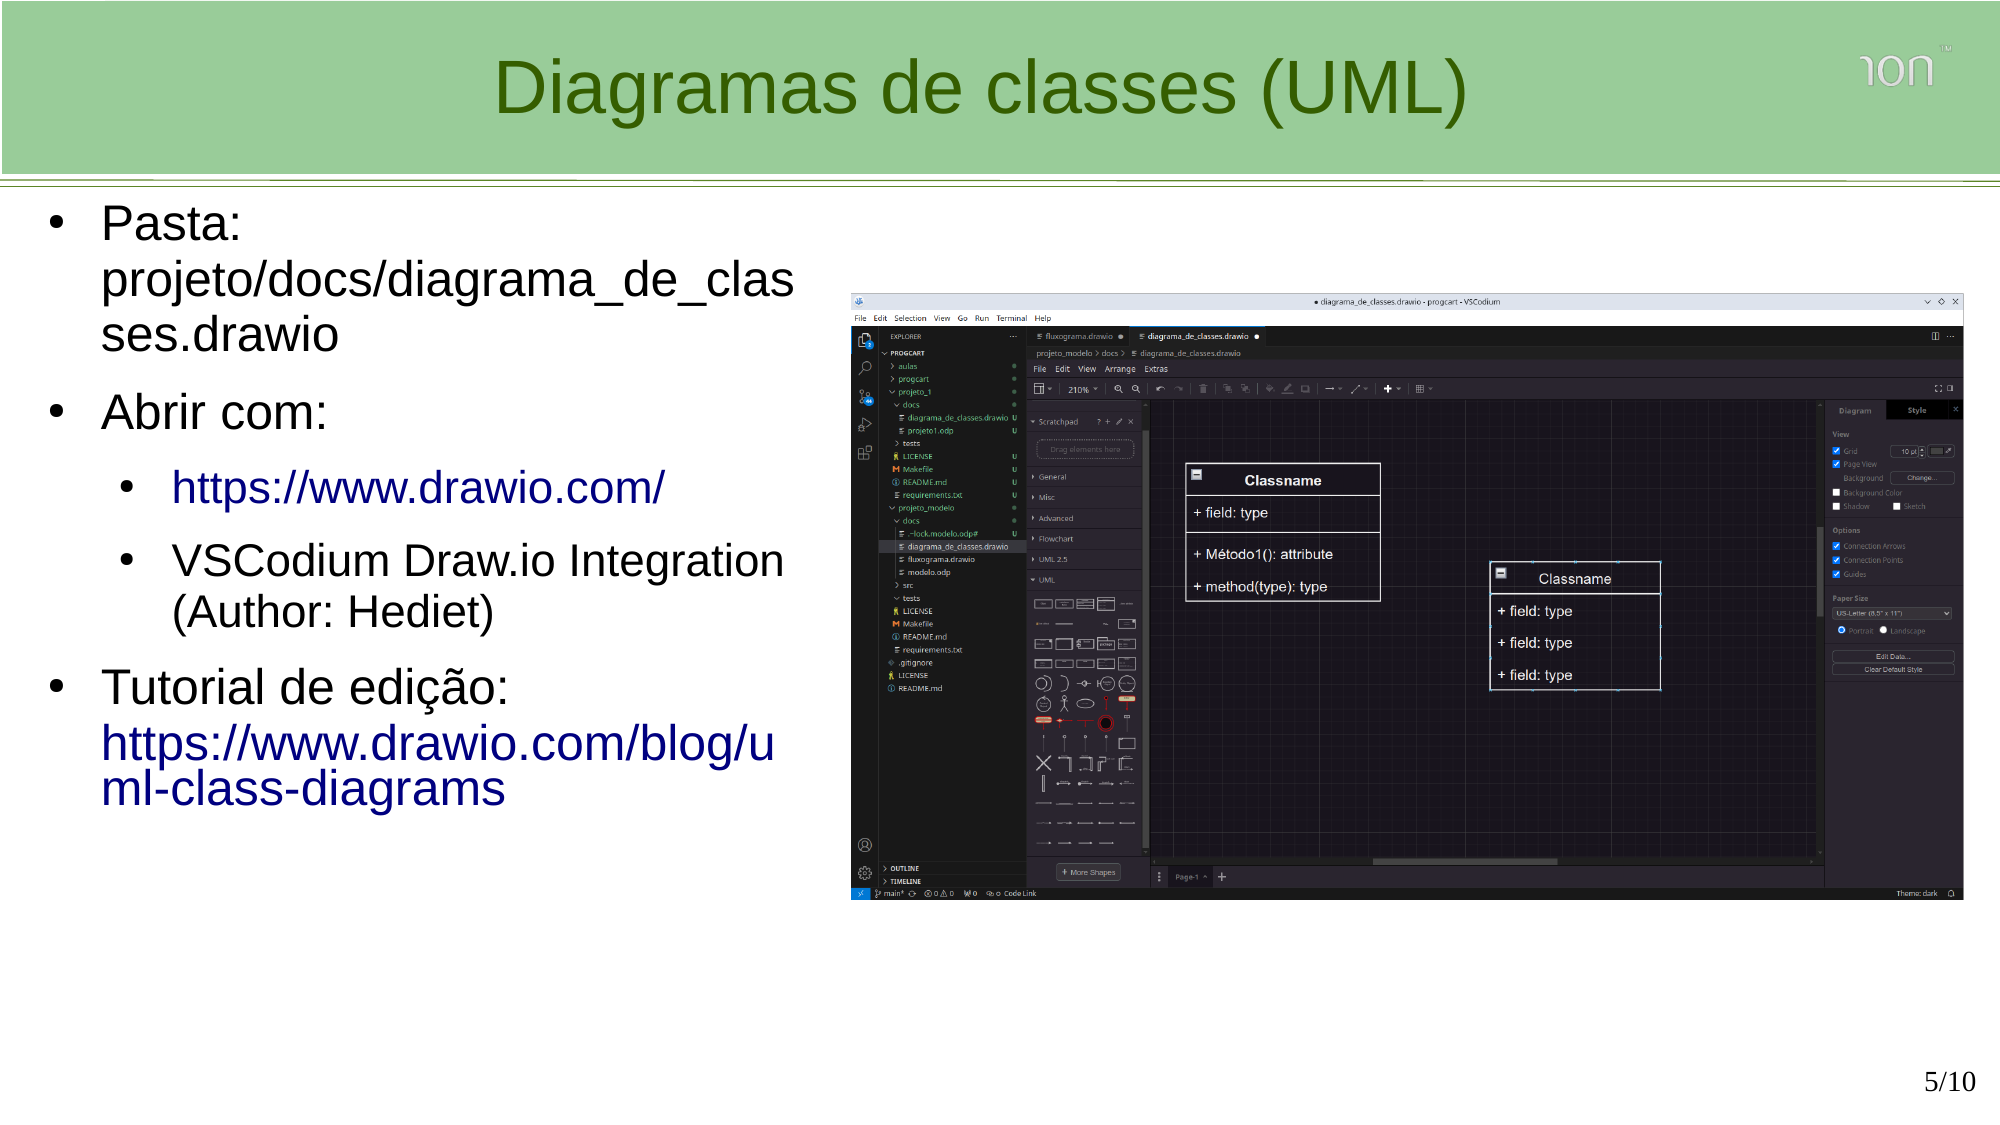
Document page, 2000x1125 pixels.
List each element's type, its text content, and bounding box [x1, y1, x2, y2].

list Pasta: projeto/docs/diagrama_de_classes.drawio Abrir com: https://www.drawio.com/ VSCodium Draw.io Integration (Author: Hediet) Tutorial de edição: https://www.drawio.com/blog/uml-class-diagrams [30, 195, 798, 1063]
picture [826, 262, 1979, 945]
picture [1861, 29, 1997, 119]
title Diagramas de classes (UML) [105, 0, 1861, 174]
